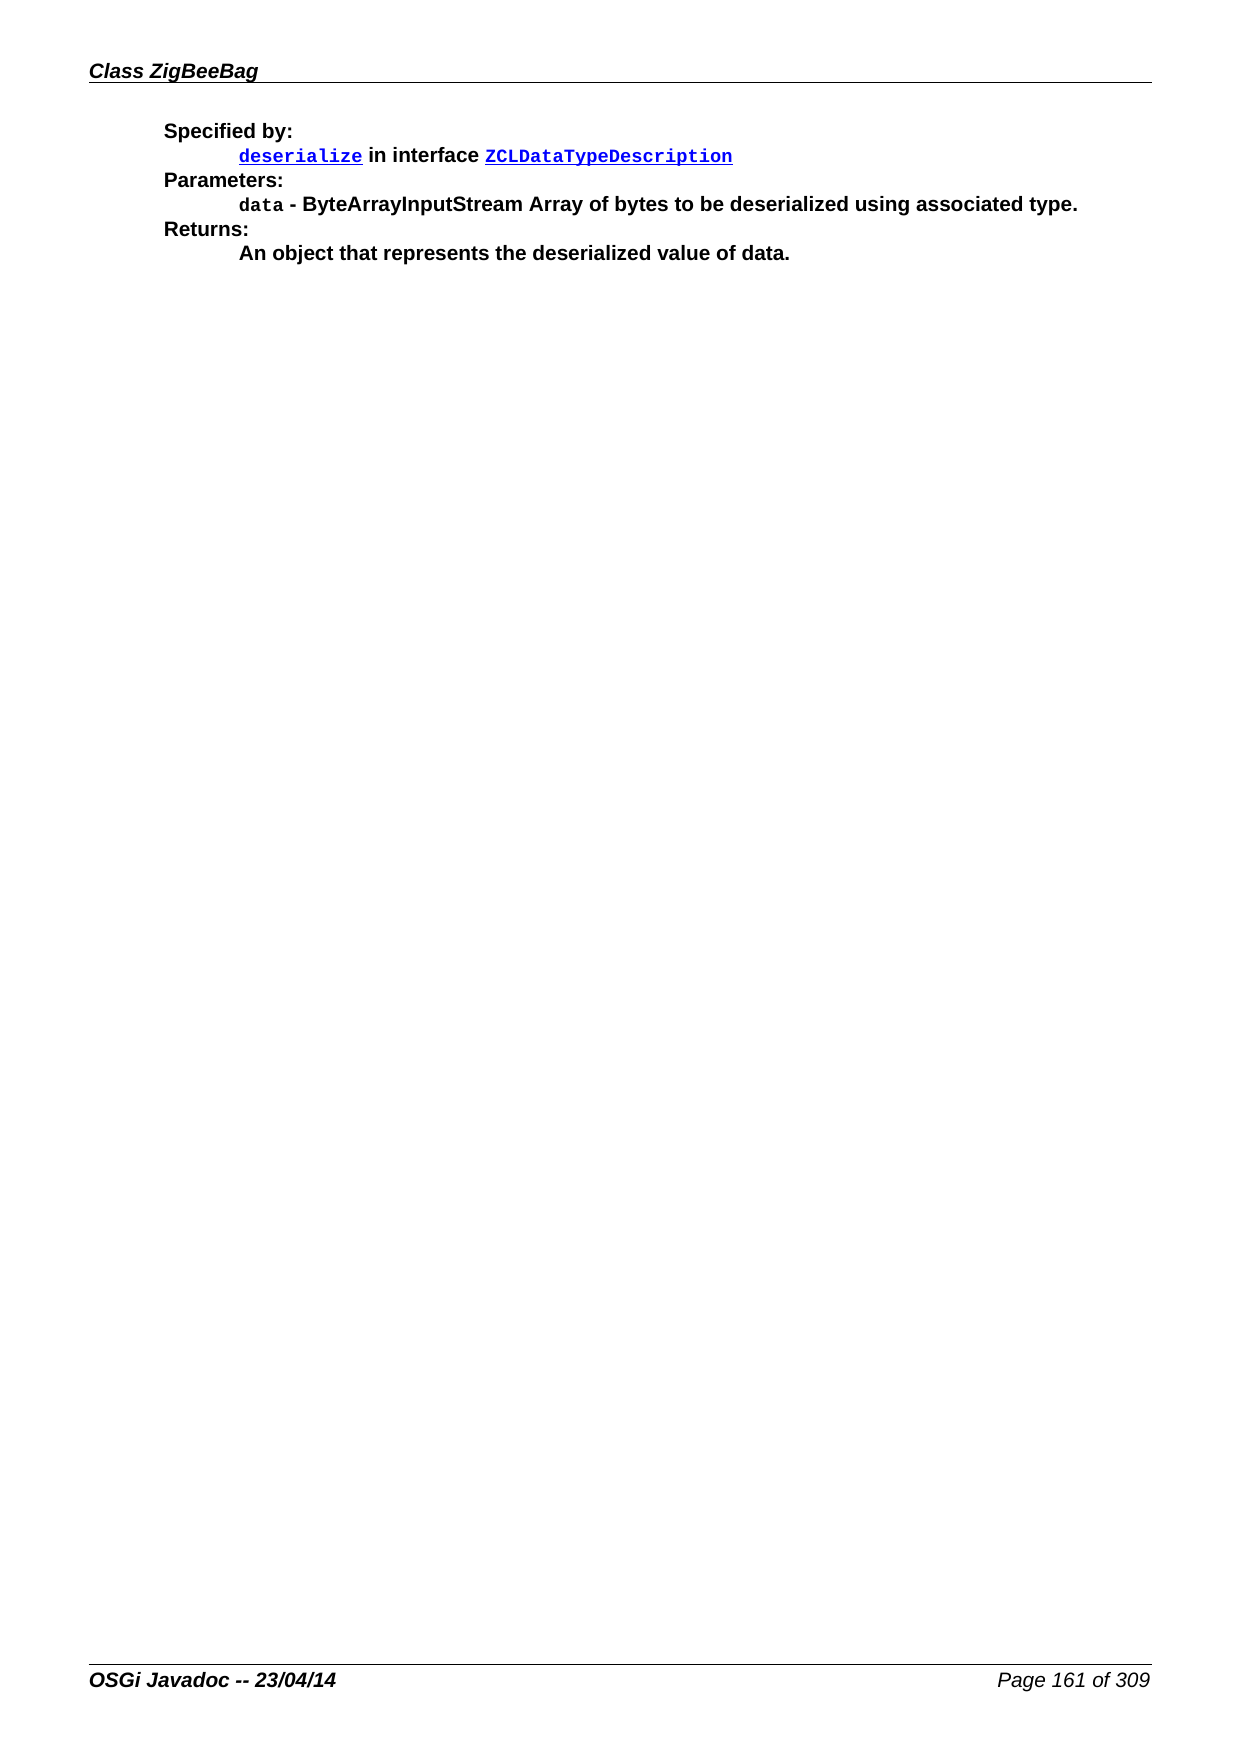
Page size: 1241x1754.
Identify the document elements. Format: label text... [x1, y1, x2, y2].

text data - ByteArrayInputStream Array of bytes to be deserialized using associated type. [238, 192, 1152, 217]
text deserialize in interface ZCLDataTypeDescription [238, 142, 1152, 168]
text Parameters: [163, 168, 1152, 192]
text An object that represents the deserialized value of data. [238, 241, 1152, 265]
text Returns: [163, 217, 1152, 241]
text Specified by: [163, 118, 1152, 142]
